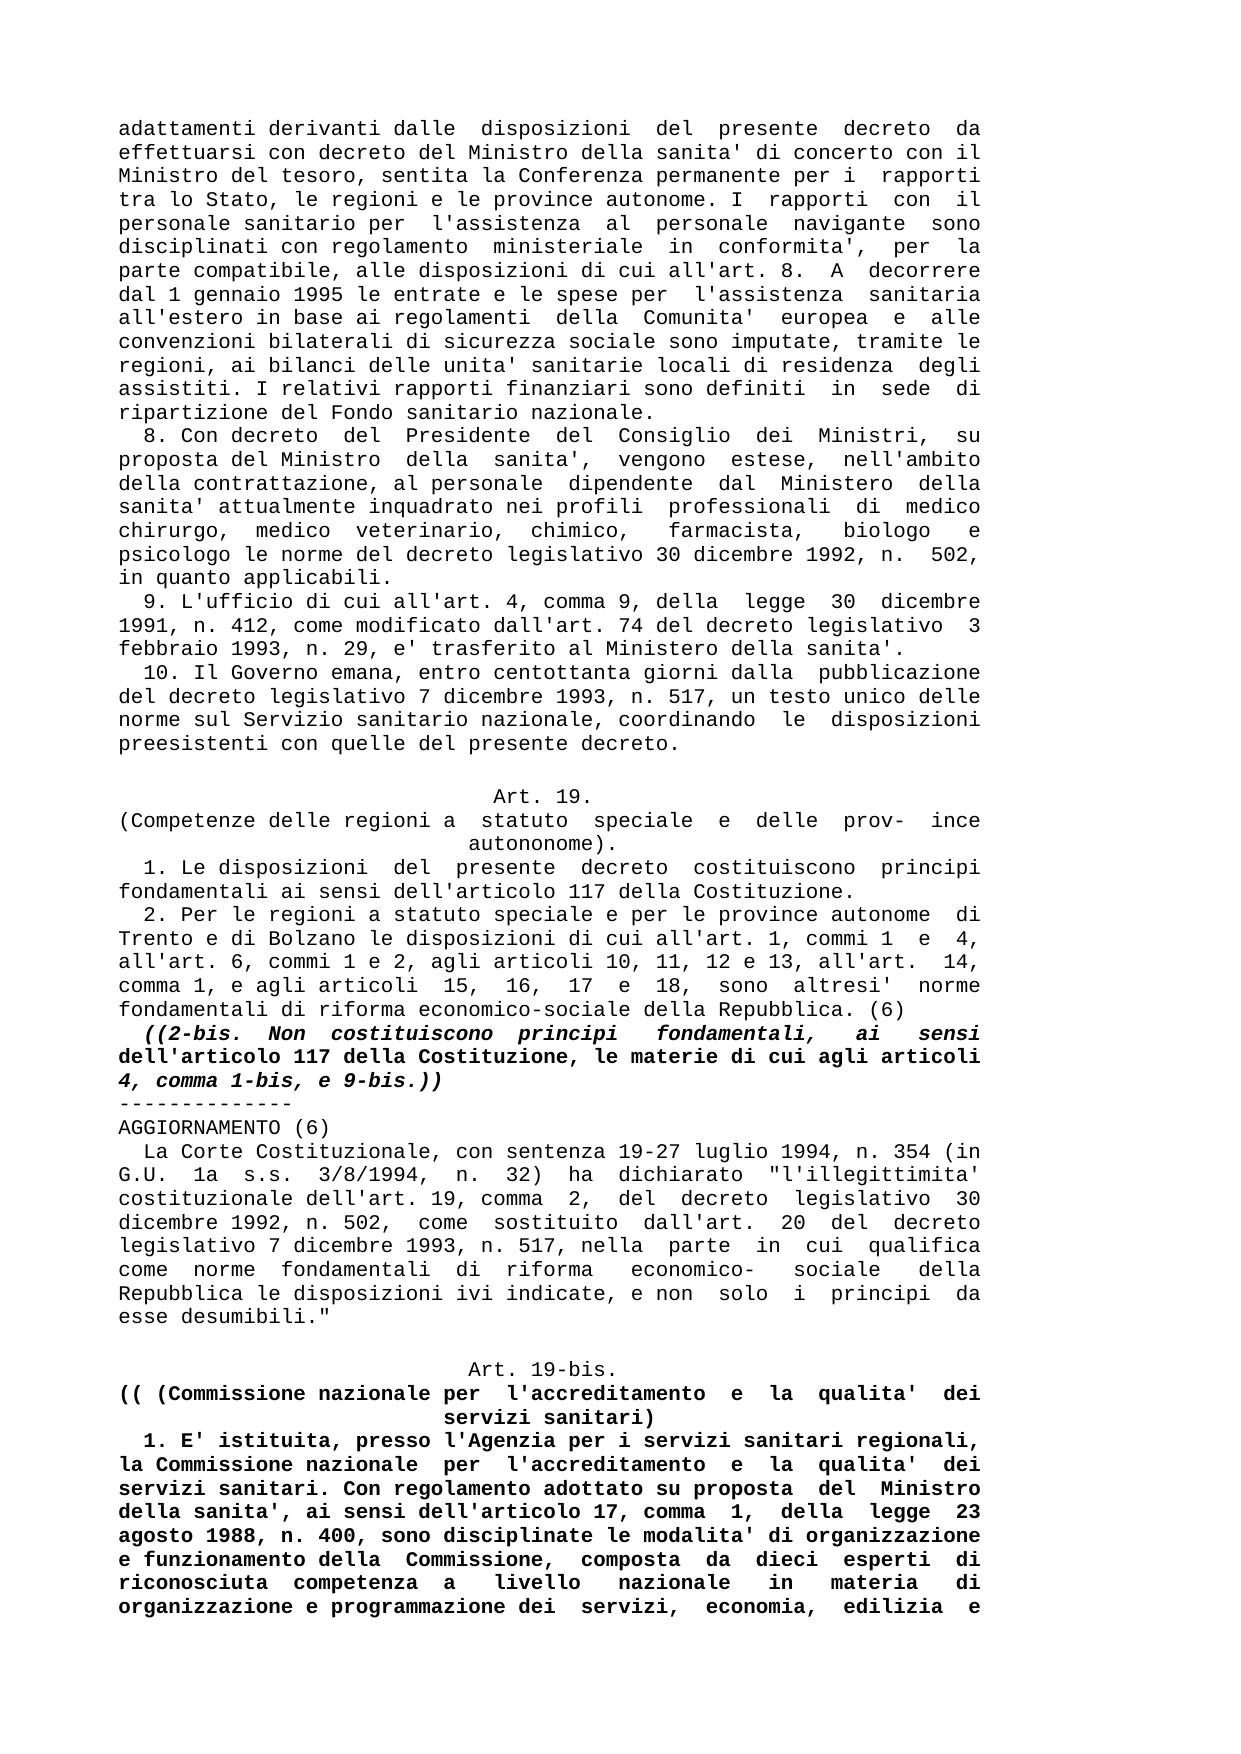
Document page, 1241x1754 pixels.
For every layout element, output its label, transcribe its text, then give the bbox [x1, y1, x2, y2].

text regioni, ai bilanci delle unita' sanitarie locali di residenza degli [118, 354, 1122, 378]
text dicembre 1992, n. 502, come sostituito dall'art. 20 del decreto [118, 1212, 1122, 1235]
text 1991, n. 412, come modificato dall'art. 74 del decreto legislativo 3 [118, 615, 1122, 638]
text Ministro del tesoro, sentita la Conferenza permanente per i rapporti [118, 165, 1122, 189]
text convenzioni bilaterali di sicurezza sociale sono imputate, tramite le [118, 331, 1122, 354]
text fondamentali di riforma economico-sociale della Repubblica. (6) [118, 999, 1122, 1022]
text Art. 19. [118, 786, 1122, 810]
text della contrattazione, al personale dipendente dal Ministero della [118, 473, 1122, 496]
text Repubblica le disposizioni ivi indicate, e non solo i principi da [118, 1283, 1122, 1306]
text 4, comma 1-bis, e 9-bis.)) [118, 1070, 1122, 1093]
text dal 1 gennaio 1995 le entrate e le spese per l'assistenza sanitaria [118, 284, 1122, 307]
text sanita' attualmente inquadrato nei profili professionali di medico [118, 496, 1122, 520]
text 8. Con decreto del Presidente del Consiglio dei Ministri, su [118, 426, 1122, 449]
text AGGIORNAMENTO (6) [118, 1117, 1122, 1141]
text del decreto legislativo 7 dicembre 1993, n. 517, un testo unico delle [118, 686, 1122, 709]
text Art. 19-bis. [118, 1359, 1122, 1383]
text riconosciuta competenza a livello nazionale in materia di [118, 1572, 1122, 1596]
text comma 1, e agli articoli 15, 16, 17 e 18, sono altresi' norme [118, 975, 1122, 999]
text 2. Per le regioni a statuto speciale e per le province autonome di [118, 904, 1122, 928]
text ripartizione del Fondo sanitario nazionale. [118, 402, 1122, 426]
text fondamentali ai sensi dell'articolo 117 della Costituzione. [118, 881, 1122, 904]
text G.U. 1a s.s. 3/8/1994, n. 32) ha dichiarato "l'illegittimita' [118, 1164, 1122, 1188]
text -------------- [118, 1093, 1122, 1117]
text come norme fondamentali di riforma economico- sociale della [118, 1259, 1122, 1283]
text ((2-bis. Non costituiscono principi fondamentali, ai sensi [118, 1022, 1122, 1046]
text agosto 1988, n. 400, sono disciplinate le modalita' di organizzazione [118, 1525, 1122, 1548]
text personale sanitario per l'assistenza al personale navigante sono [118, 213, 1122, 236]
text esse desumibili." [118, 1306, 1122, 1330]
text 1. Le disposizioni del presente decreto costituiscono principi [118, 857, 1122, 881]
text disciplinati con regolamento ministeriale in conformita', per la [118, 236, 1122, 260]
text all'estero in base ai regolamenti della Comunita' europea e alle [118, 307, 1122, 331]
text della sanita', ai sensi dell'articolo 17, comma 1, della legge 23 [118, 1501, 1122, 1525]
text chirurgo, medico veterinario, chimico, farmacista, biologo e [118, 520, 1122, 544]
text servizi sanitari. Con regolamento adottato su proposta del Ministro [118, 1478, 1122, 1501]
text febbraio 1993, n. 29, e' trasferito al Ministero della sanita'. [118, 638, 1122, 662]
text assistiti. I relativi rapporti finanziari sono definiti in sede di [118, 378, 1122, 402]
text 9. L'ufficio di cui all'art. 4, comma 9, della legge 30 dicembre [118, 591, 1122, 615]
text La Corte Costituzionale, con sentenza 19-27 luglio 1994, n. 354 (in [118, 1141, 1122, 1164]
text (( (Commissione nazionale per l'accreditamento e la qualita' dei [118, 1383, 1122, 1407]
text organizzazione e programmazione dei servizi, economia, edilizia e [118, 1596, 1122, 1619]
text (Competenze delle regioni a statuto speciale e delle prov- ince [118, 810, 1122, 833]
text parte compatibile, alle disposizioni di cui all'art. 8. A decorrere [118, 260, 1122, 284]
text autononome). [118, 833, 1122, 857]
text e funzionamento della Commissione, composta da dieci esperti di [118, 1548, 1122, 1572]
text proposta del Ministro della sanita', vengono estese, nell'ambito [118, 449, 1122, 473]
text in quanto applicabili. [118, 567, 1122, 591]
text dell'articolo 117 della Costituzione, le materie di cui agli articoli [118, 1046, 1122, 1070]
text 1. E' istituita, presso l'Agenzia per i servizi sanitari regionali, [118, 1430, 1122, 1454]
text psicologo le norme del decreto legislativo 30 dicembre 1992, n. 502, [118, 544, 1122, 567]
text 10. Il Governo emana, entro centottanta giorni dalla pubblicazione [118, 662, 1122, 686]
text tra lo Stato, le regioni e le province autonome. I rapporti con il [118, 189, 1122, 213]
text servizi sanitari) [118, 1407, 1122, 1430]
text adattamenti derivanti dalle disposizioni del presente decreto da [118, 118, 1122, 142]
text norme sul Servizio sanitario nazionale, coordinando le disposizioni [118, 709, 1122, 733]
text all'art. 6, commi 1 e 2, agli articoli 10, 11, 12 e 13, all'art. 14, [118, 952, 1122, 975]
text Trento e di Bolzano le disposizioni di cui all'art. 1, commi 1 e 4, [118, 928, 1122, 952]
text costituzionale dell'art. 19, comma 2, del decreto legislativo 30 [118, 1188, 1122, 1212]
text legislativo 7 dicembre 1993, n. 517, nella parte in cui qualifica [118, 1235, 1122, 1259]
text preesistenti con quelle del presente decreto. [118, 733, 1122, 757]
text la Commissione nazionale per l'accreditamento e la qualita' dei [118, 1454, 1122, 1478]
text effettuarsi con decreto del Ministro della sanita' di concerto con il [118, 142, 1122, 165]
